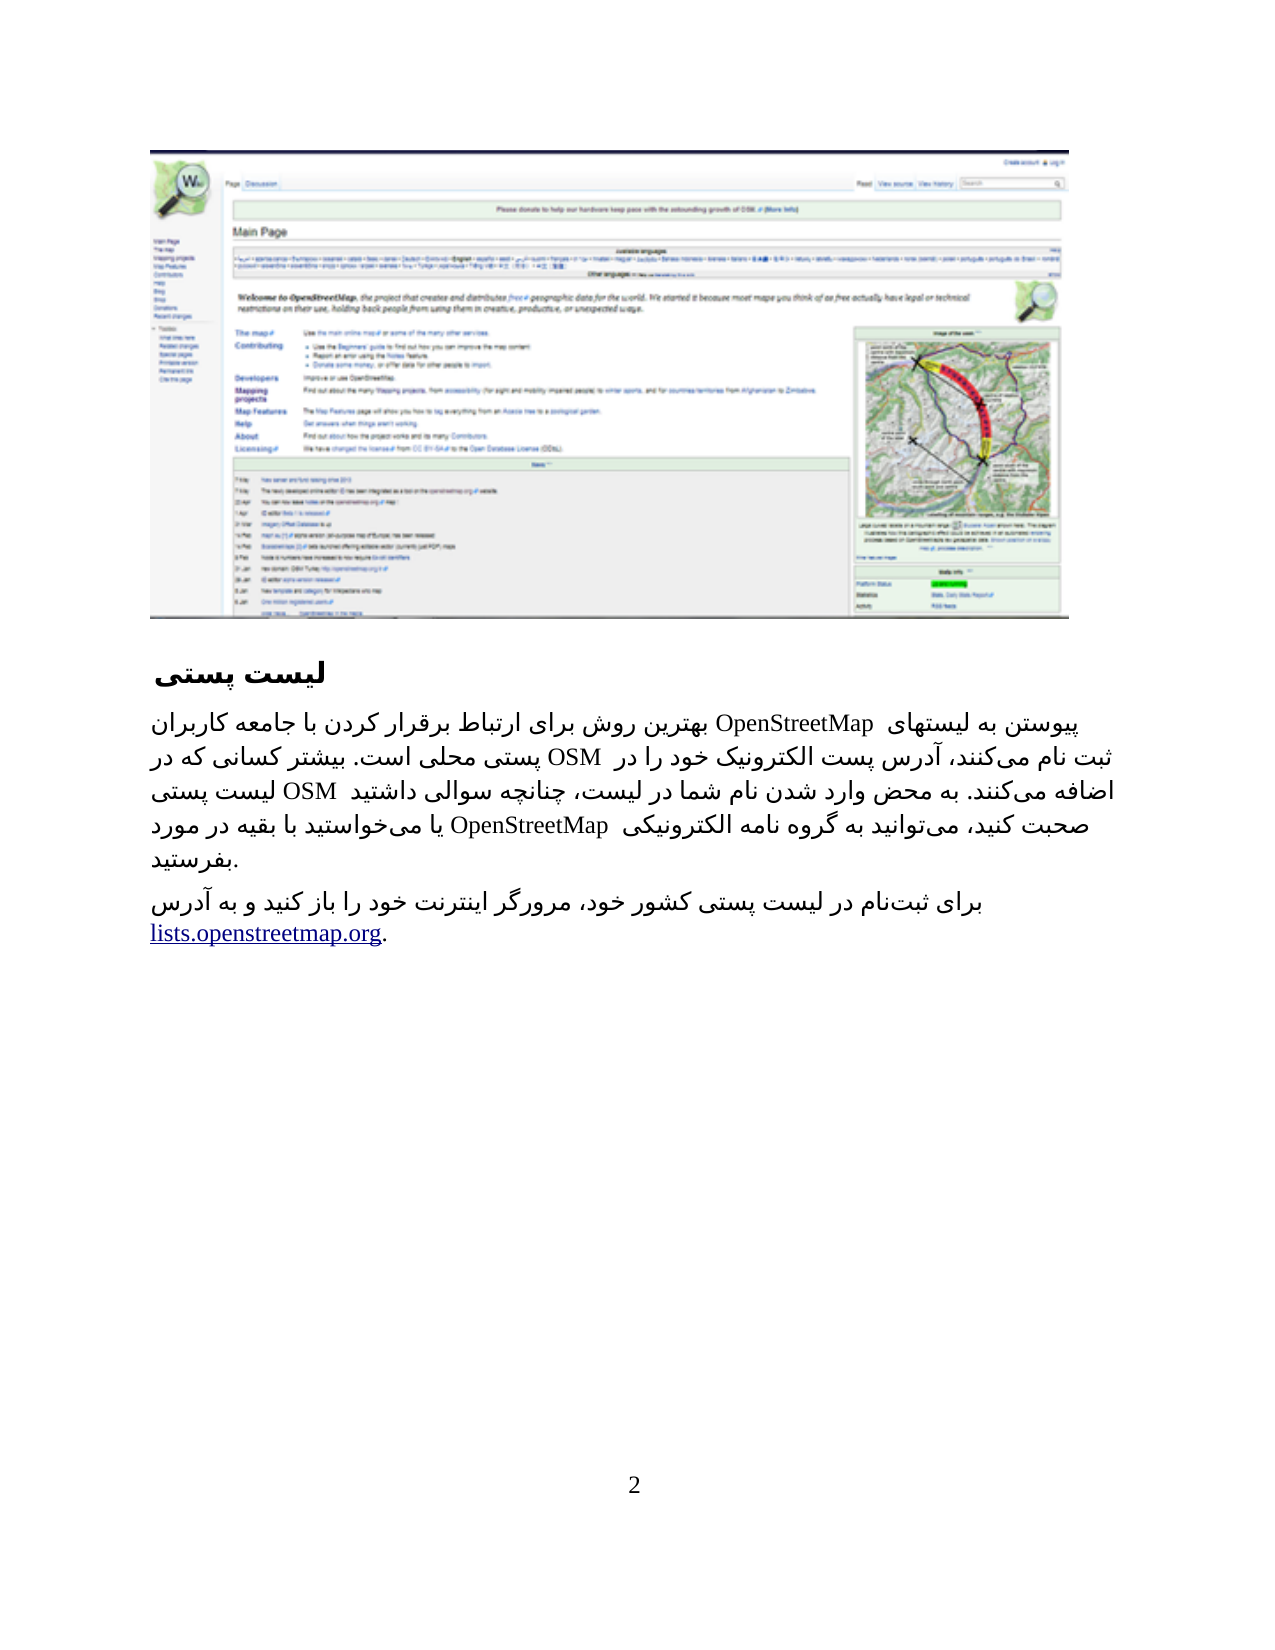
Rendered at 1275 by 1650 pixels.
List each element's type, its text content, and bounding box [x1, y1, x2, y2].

text بهترین روش برای ارتباط برقرار کردن با جامعه کاربران OpenStreetMap پیوستن به لیستهای پستی محلی است. بیشتر کسانی که در OSM ثبت نام می‌کنند، آدرس پست الکترونیک خود را در لیست پستی OSM اضافه می‌کنند. به محض وارد شدن نام شما در لیست، چنانچه سوالی داشتید یا می‌خواستید با بقیه در مورد OpenStreetMap صحبت کنید، می‌توانید به گروه نامه الکترونیکی بفرستید. [150, 704, 1125, 875]
text برای ثبت‌نام در لیست پستی کشور خود، مرورگر اینترنت خود را باز کنید و به آدرس lists.openstreetmap.org. [150, 884, 1125, 946]
picture [150, 150, 1069, 619]
subtitle لیست پستی [150, 652, 1125, 692]
